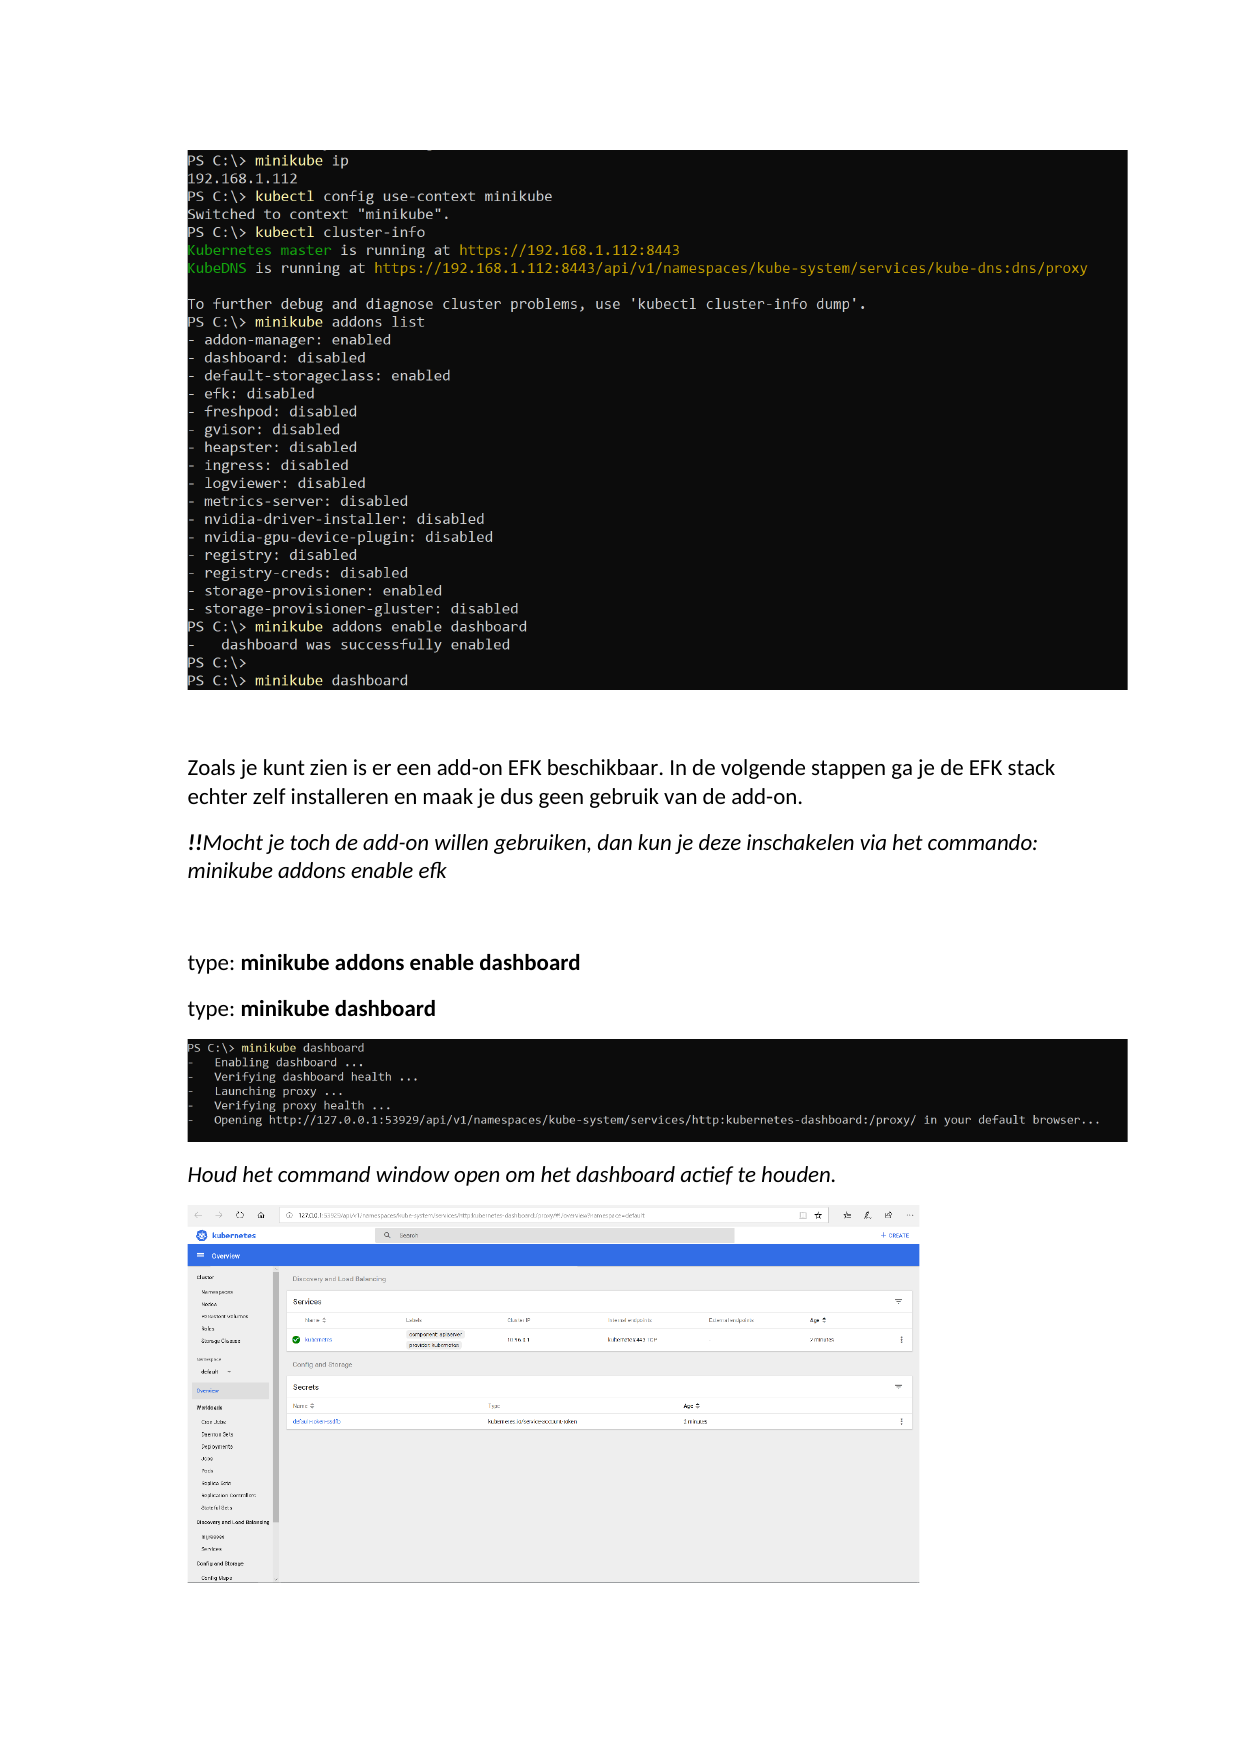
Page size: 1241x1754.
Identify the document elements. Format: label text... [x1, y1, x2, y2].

text type: minikube addons enable dashboard [187, 948, 1090, 976]
text !!Mocht je toch de add-on willen gebruiken, dan kun je deze inschakelen via het commando: minikube addons enable efk [187, 828, 1090, 885]
text Houd het command window open om het dashboard actief te houden. [187, 1160, 1090, 1188]
text type: minikube dashboard [187, 994, 1090, 1022]
text Zoals je kunt zien is er een add-on EFK beschikbaar. In de volgende stappen ga je de EFK stack echter zelf installeren en maak je dus geen gebruik van de add-on. [187, 753, 1090, 810]
